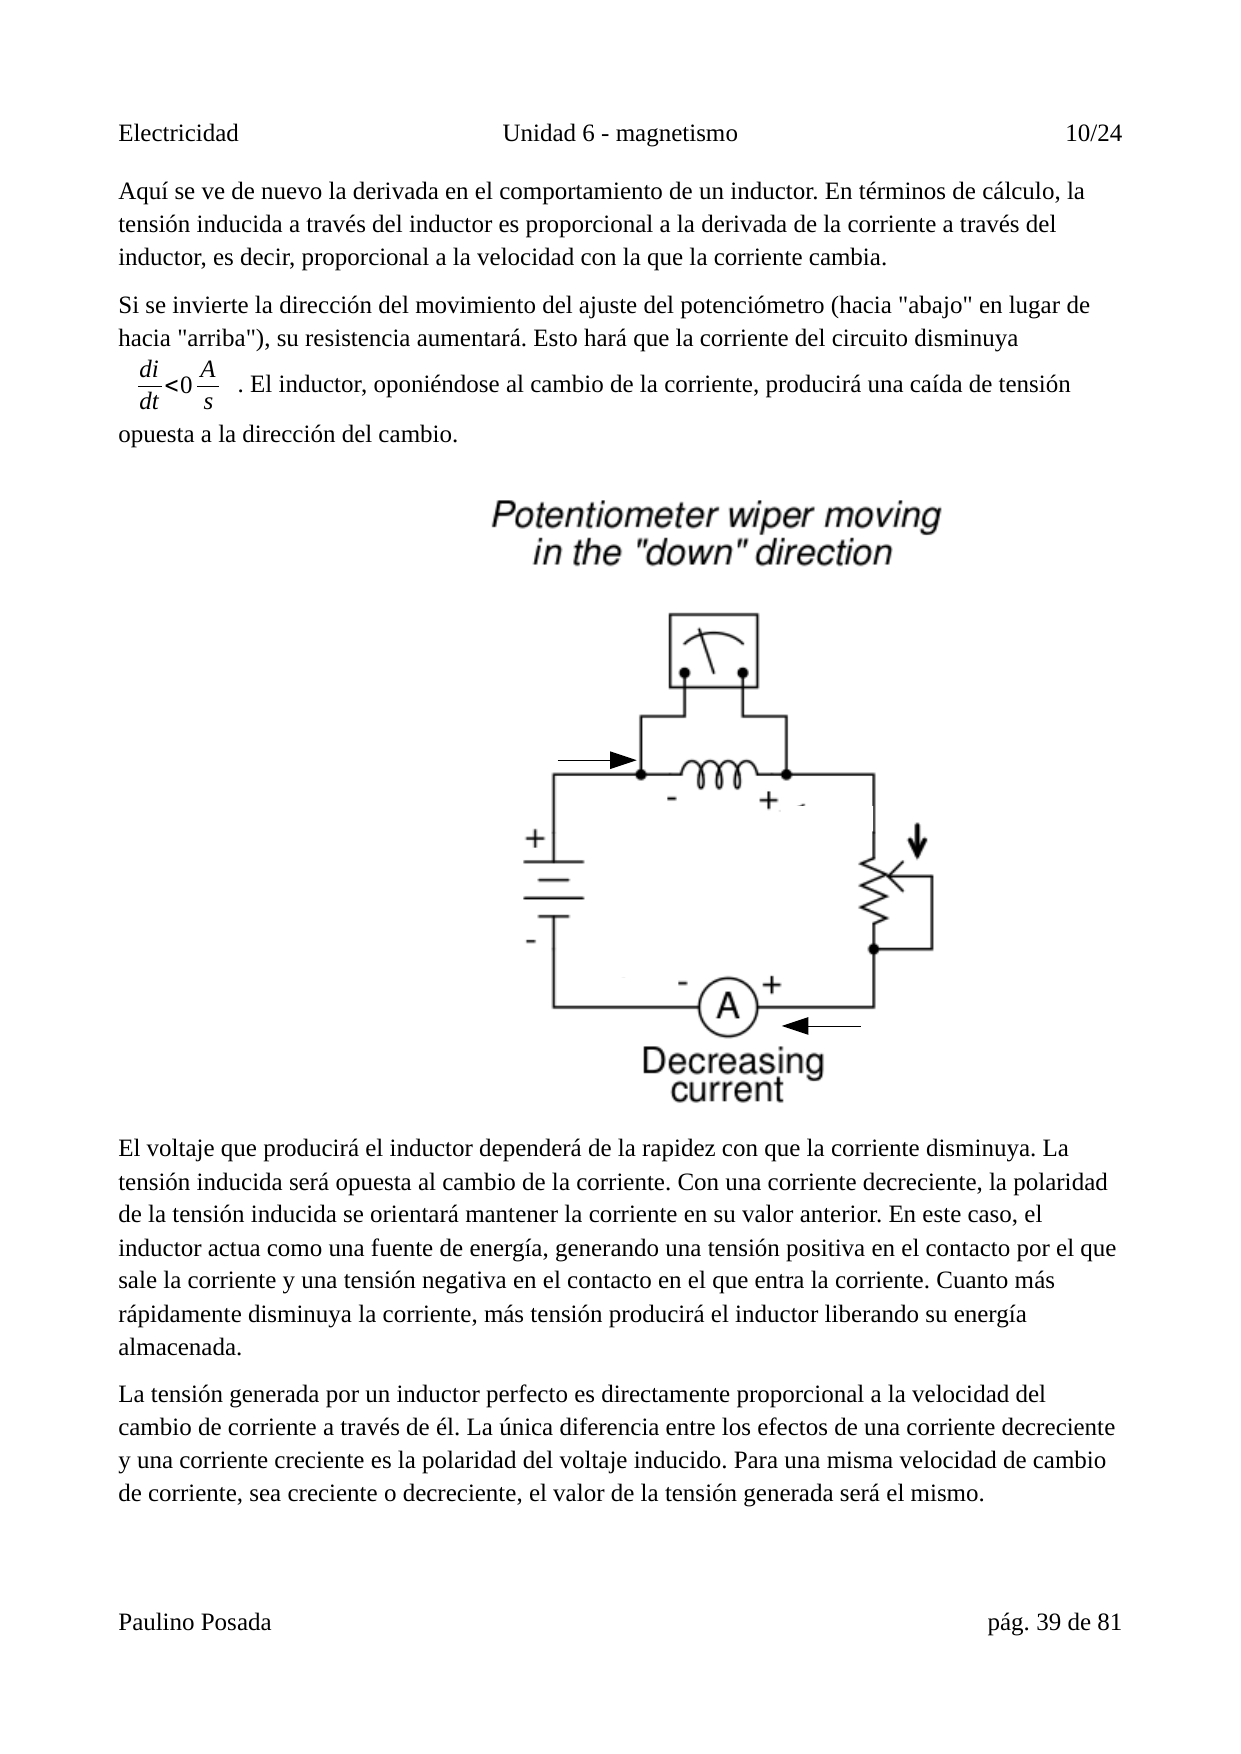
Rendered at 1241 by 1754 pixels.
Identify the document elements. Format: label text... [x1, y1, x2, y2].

text Aquí se ve de nuevo la derivada en el comportamiento de un inductor. En términos de cálculo, la tensión inducida a través del inductor es proporcional a la derivada de la corriente a través del inductor, es decir, proporcional a la velocidad con la que la corriente cambia. [118, 176, 1122, 271]
picture [472, 485, 954, 1114]
text La tensión generada por un inductor perfecto es directamente proporcional a la velocidad del cambio de corriente a través de él. La única diferencia entre los efectos de una corriente decreciente y una corriente creciente es la polaridad del voltaje inducido. Para una misma velocidad de cambio de corriente, sea creciente o decreciente, el valor de la tensión generada será el mismo. [118, 1379, 1122, 1507]
text El voltaje que producirá el inductor dependerá de la rapidez con que la corriente disminuya. La tensión inducida será opuesta al cambio de la corriente. Con una corriente decreciente, la polaridad de la tensión inducida se orientará mantener la corriente en su valor anterior. En este caso, el inductor actua como una fuente de energía, generando una tensión positiva en el contacto por el que sale la corriente y una tensión negativa en el contacto en el que entra la corriente. Cuanto más rápidamente disminuya la corriente, más tensión producirá el inductor liberando su energía almacenada. [118, 1133, 1122, 1360]
text Si se invierte la dirección del movimiento del ajuste del potenciómetro (hacia "abajo" en lugar de hacia "arriba"), su resistencia aumentará. Esto hará que la corriente del circuito disminuya. El inductor, oponiéndose al cambio de la corriente, producirá una caída de tensión opuesta a la dirección del cambio. [118, 290, 1122, 448]
